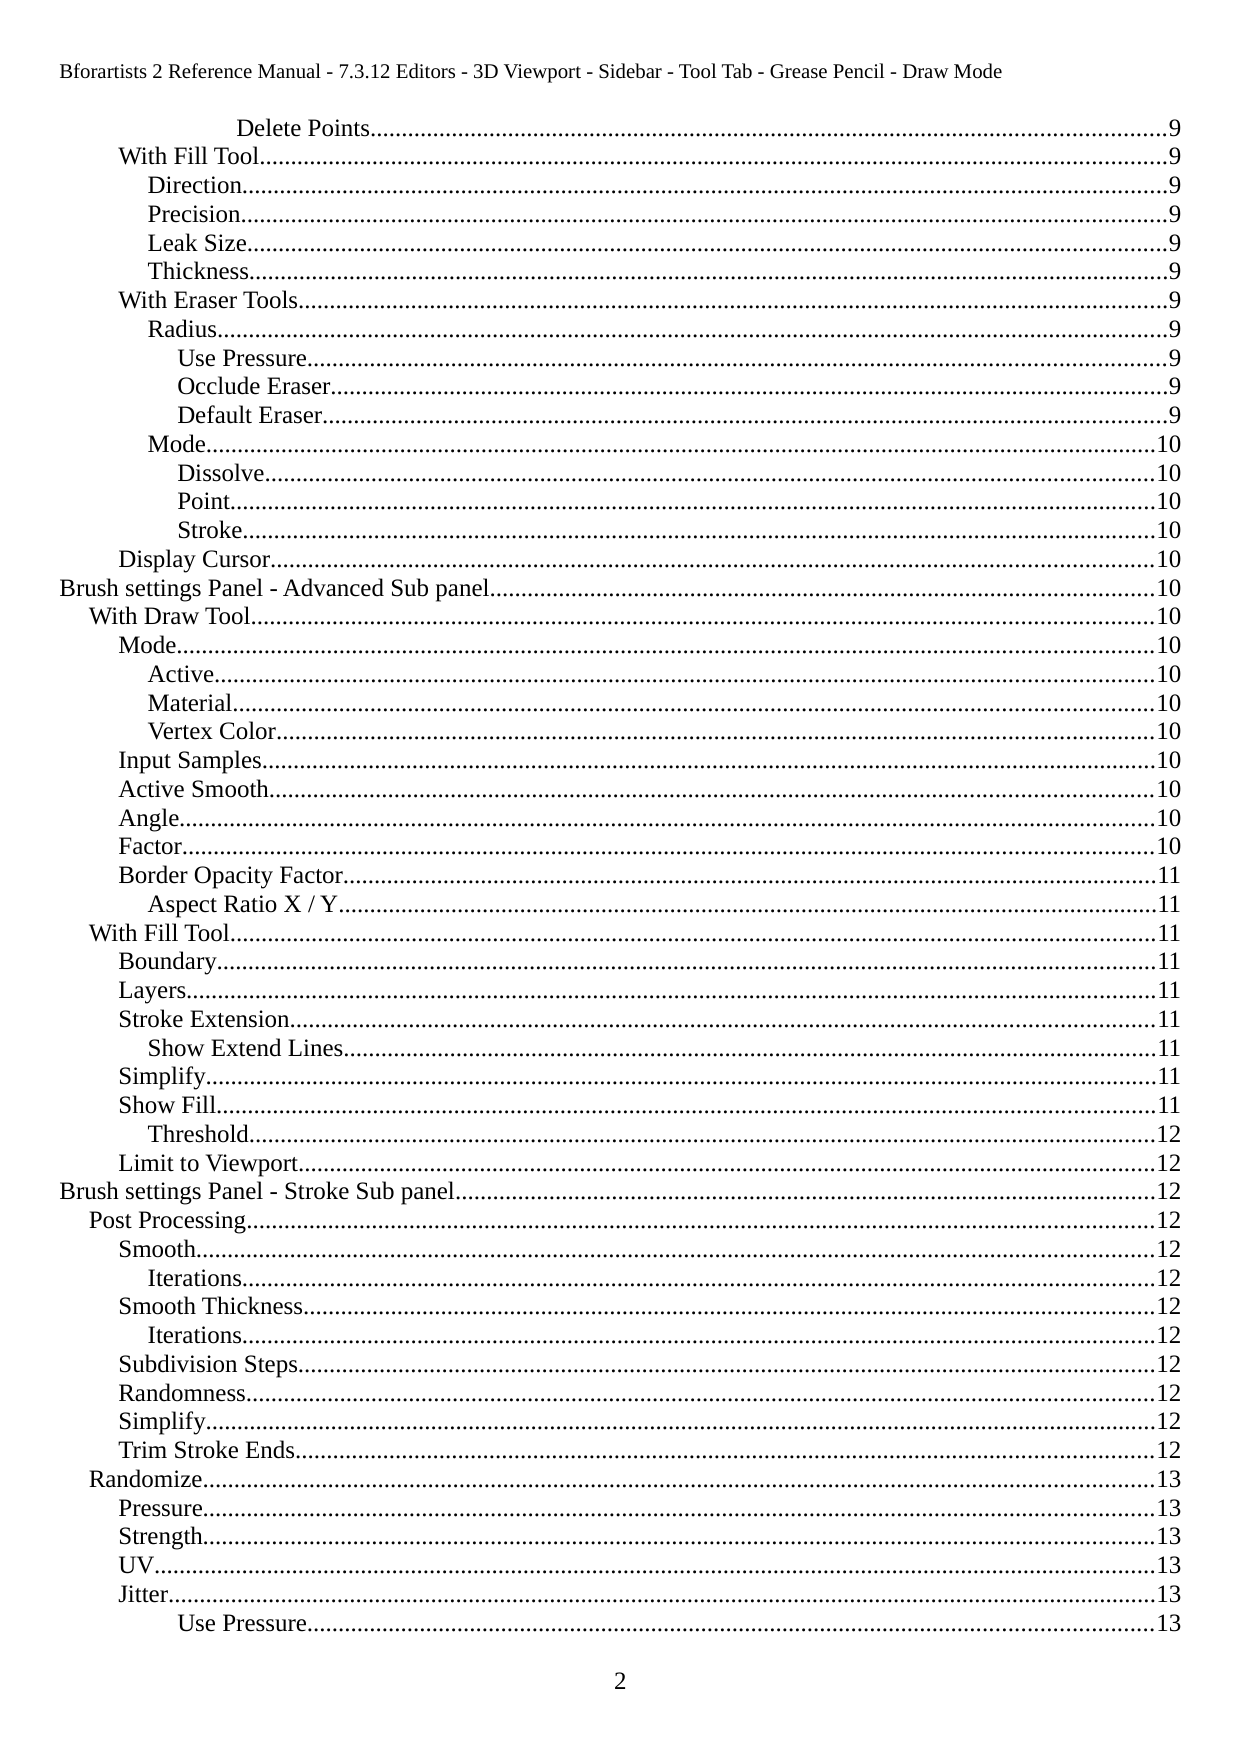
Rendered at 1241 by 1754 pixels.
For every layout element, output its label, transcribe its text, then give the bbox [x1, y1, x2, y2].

text Active Smooth 10 [118, 774, 1181, 803]
text Randomize 13 [88, 1464, 1181, 1493]
text Randomness 12 [118, 1378, 1181, 1406]
text Smooth 12 [118, 1234, 1181, 1263]
text Brush settings Panel - Advanced Sub panel 10 [59, 573, 1181, 601]
text Iterations 12 [147, 1263, 1181, 1291]
text With Eraser Tools 9 [118, 285, 1181, 314]
text Simplify 12 [118, 1406, 1181, 1435]
text Thickness 9 [147, 256, 1181, 285]
text Active 10 [147, 659, 1181, 688]
text Delete Points 9 [236, 113, 1181, 141]
text Mode 10 [118, 630, 1181, 659]
text Post Processing 12 [88, 1205, 1181, 1234]
text Layers 11 [118, 975, 1181, 1004]
text Brush settings Panel - Stroke Sub panel 12 [59, 1176, 1181, 1205]
text Threshold 12 [147, 1119, 1181, 1148]
text Radius 9 [147, 314, 1181, 343]
text Border Opacity Factor 11 [118, 860, 1181, 889]
text Smooth Thickness 12 [118, 1291, 1181, 1320]
text With Draw Tool 10 [88, 601, 1181, 630]
text Limit to Viewport 12 [118, 1148, 1181, 1176]
text Material 10 [147, 688, 1181, 716]
text Pressure 13 [118, 1493, 1181, 1521]
text Mode 10 [147, 429, 1181, 458]
text Show Extend Lines 11 [147, 1033, 1181, 1061]
text Factor 10 [118, 831, 1181, 860]
text Jitter 13 [118, 1579, 1181, 1608]
text Strength 13 [118, 1521, 1181, 1550]
text Simplify 11 [118, 1061, 1181, 1090]
text Vertex Color 10 [147, 716, 1181, 745]
text Stroke Extension 11 [118, 1004, 1181, 1033]
text Input Samples 10 [118, 745, 1181, 774]
text Aspect Ratio X / Y 11 [147, 889, 1181, 918]
text Trim Stroke Ends 12 [118, 1435, 1181, 1464]
text Dissolve 10 [177, 458, 1181, 486]
text UV 13 [118, 1550, 1181, 1579]
text Use Pressure 13 [177, 1608, 1181, 1636]
text Iterations 12 [147, 1320, 1181, 1349]
text Show Fill 11 [118, 1090, 1181, 1119]
text Boundary 11 [118, 946, 1181, 975]
text Precision 9 [147, 199, 1181, 228]
text Angle 10 [118, 803, 1181, 831]
text Direction 9 [147, 170, 1181, 199]
text Occlude Eraser 9 [177, 371, 1181, 400]
text With Fill Tool 11 [88, 918, 1181, 946]
text Default Eraser 9 [177, 400, 1181, 429]
text Subdivision Steps 12 [118, 1349, 1181, 1378]
text Leak Size 9 [147, 228, 1181, 256]
text Display Cursor 10 [118, 544, 1181, 573]
text Stroke 10 [177, 515, 1181, 544]
text Use Pressure 9 [177, 343, 1181, 371]
text Point 10 [177, 486, 1181, 515]
text With Fill Tool 9 [118, 141, 1181, 170]
